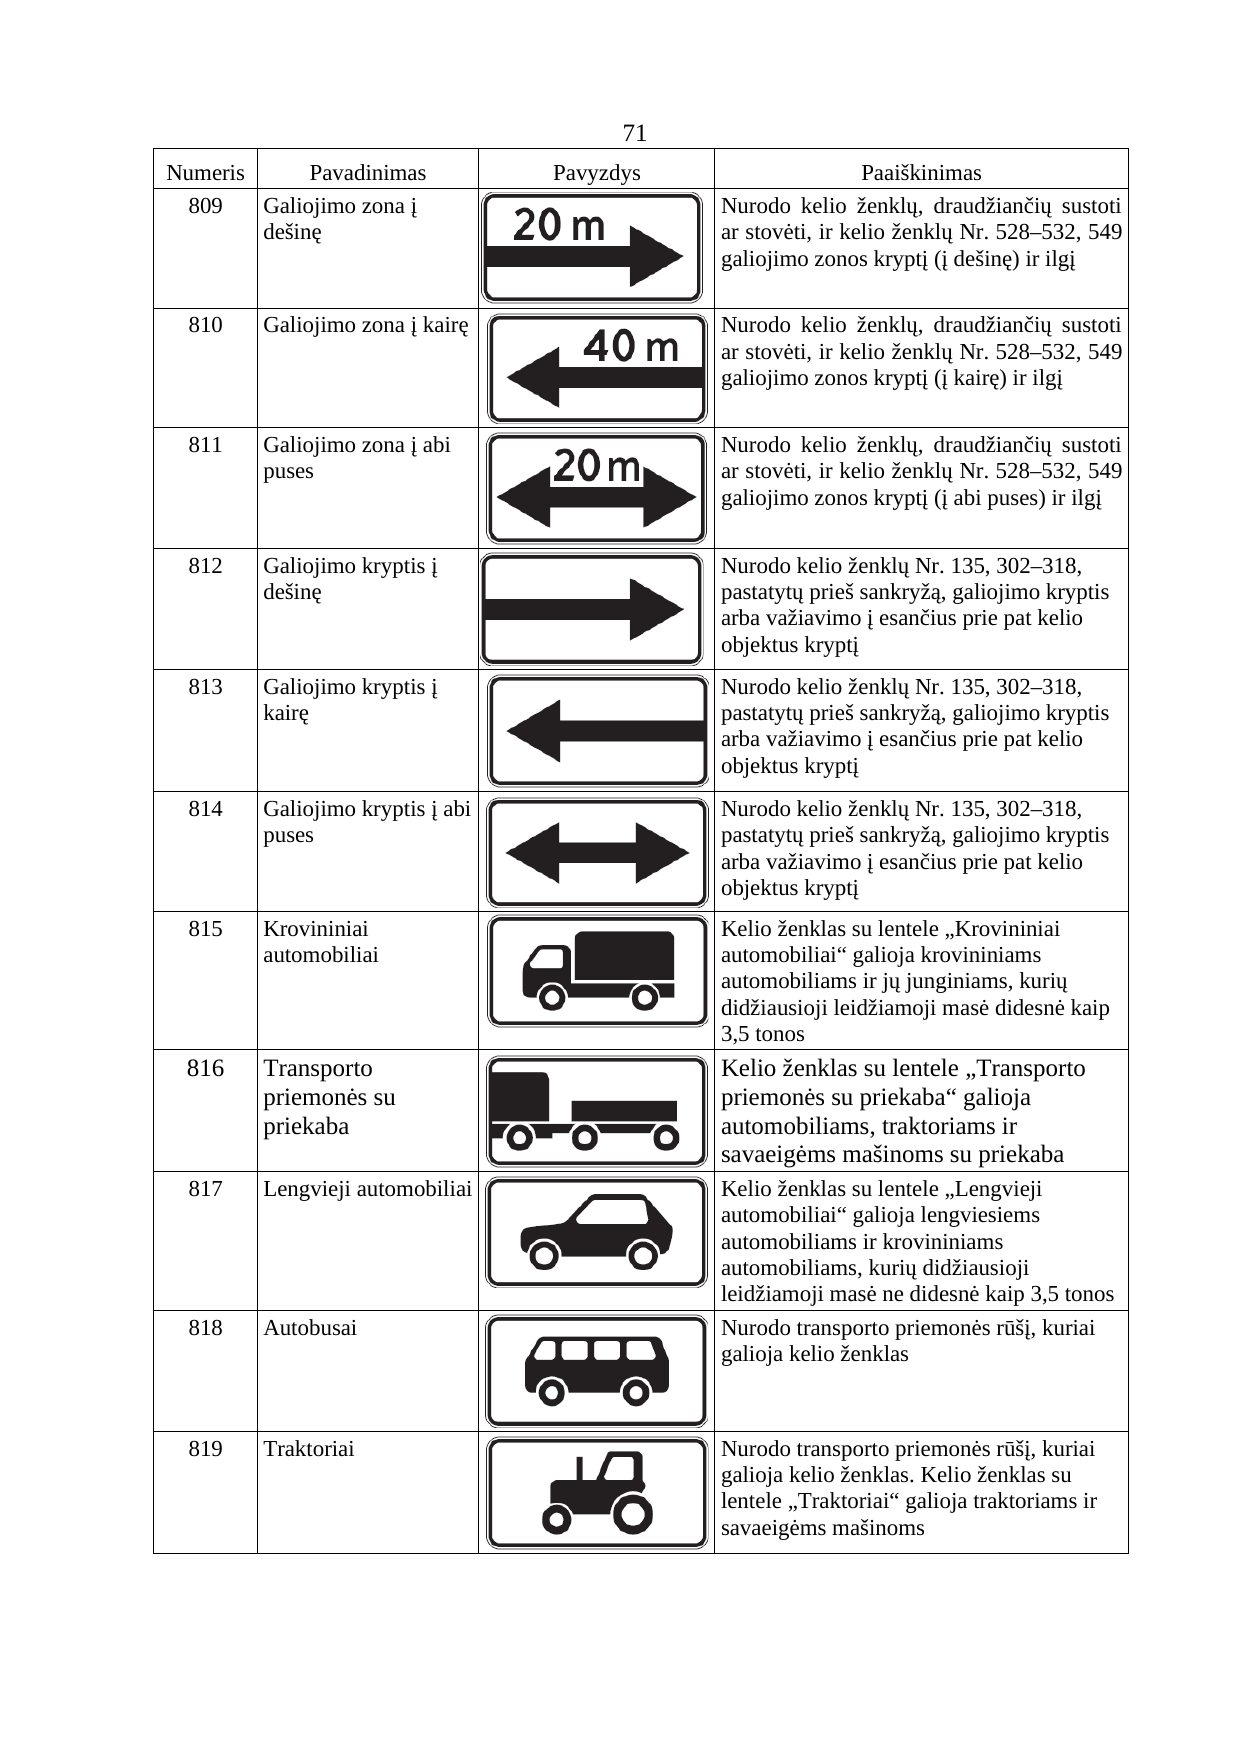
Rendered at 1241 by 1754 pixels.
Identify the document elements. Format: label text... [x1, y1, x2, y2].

table_header Paaiškinimas [715, 149, 1128, 188]
table_cell Transporto priemonės su priekaba [258, 1050, 478, 1171]
table_cell [479, 189, 714, 307]
table_cell Kelio ženklas su lentele „Krovininiai automobiliai“ galioja krovininiams automobiliams ir jų junginiams, kurių didžiausioji leidžiamoji masė didesnė kaip 3,5 tonos [715, 912, 1128, 1049]
table_cell [479, 1432, 714, 1553]
table_cell Galiojimo zona į kairę [258, 309, 478, 427]
table_cell 815 [154, 912, 257, 1049]
table_cell [479, 1311, 714, 1431]
table_cell Nurodo transporto priemonės rūšį, kuriai galioja kelio ženklas. Kelio ženklas su lentele „Traktoriai“ galioja traktoriams ir savaeigėms mašinoms [715, 1432, 1128, 1553]
table_cell Traktoriai [258, 1432, 478, 1553]
table_header Numeris [154, 149, 257, 188]
table_cell 813 [154, 670, 257, 791]
table_cell Autobusai [258, 1311, 478, 1431]
table_cell 810 [154, 309, 257, 427]
table_cell Nurodo transporto priemonės rūšį, kuriai galioja kelio ženklas [715, 1311, 1128, 1431]
table_cell Nurodo kelio ženklų, draudžiančių sustoti ar stovėti, ir kelio ženklų Nr. 528–532, 549 galiojimo zonos kryptį (į kairę) ir ilgį [715, 309, 1128, 427]
table_cell [479, 1050, 714, 1171]
table_cell 811 [154, 428, 257, 548]
table_cell Galiojimo kryptis į abi puses [258, 792, 478, 911]
table_cell Kelio ženklas su lentele „Transporto priemonės su priekaba“ galioja automobiliams, traktoriams ir savaeigėms mašinoms su priekaba [715, 1050, 1128, 1171]
table_cell [479, 428, 714, 548]
table_cell [479, 670, 714, 791]
table_cell 817 [154, 1172, 257, 1310]
table_cell 816 [154, 1050, 257, 1171]
table_cell Lengvieji automobiliai [258, 1172, 478, 1310]
table_cell 812 [154, 549, 257, 669]
table_cell 814 [154, 792, 257, 911]
table_cell Kelio ženklas su lentele „Lengvieji automobiliai“ galioja lengviesiems automobiliams ir krovininiams automobiliams, kurių didžiausioji leidžiamoji masė ne didesnė kaip 3,5 tonos [715, 1172, 1128, 1310]
table_cell Nurodo kelio ženklų, draudžiančių sustoti ar stovėti, ir kelio ženklų Nr. 528–532, 549 galiojimo zonos kryptį (į dešinę) ir ilgį [715, 189, 1128, 307]
table_cell 819 [154, 1432, 257, 1553]
table_cell 818 [154, 1311, 257, 1431]
table_cell Nurodo kelio ženklų Nr. 135, 302–318, pastatytų prieš sankryžą, galiojimo kryptis arba važiavimo į esančius prie pat kelio objektus kryptį [715, 549, 1128, 669]
table_cell [479, 912, 714, 1049]
table_cell Galiojimo zona į abi puses [258, 428, 478, 548]
table_cell 809 [154, 189, 257, 307]
table_cell Nurodo kelio ženklų Nr. 135, 302–318, pastatytų prieš sankryžą, galiojimo kryptis arba važiavimo į esančius prie pat kelio objektus kryptį [715, 792, 1128, 911]
table_cell [479, 792, 714, 911]
table_cell Nurodo kelio ženklų Nr. 135, 302–318, pastatytų prieš sankryžą, galiojimo kryptis arba važiavimo į esančius prie pat kelio objektus kryptį [715, 670, 1128, 791]
table_cell Krovininiai automobiliai [258, 912, 478, 1049]
table_cell Galiojimo zona į dešinę [258, 189, 478, 307]
table_cell [479, 549, 714, 669]
table_header Pavadinimas [258, 149, 478, 188]
table_cell [479, 309, 714, 427]
table_cell Nurodo kelio ženklų, draudžiančių sustoti ar stovėti, ir kelio ženklų Nr. 528–532, 549 galiojimo zonos kryptį (į abi puses) ir ilgį [715, 428, 1128, 548]
table_cell Galiojimo kryptis į kairę [258, 670, 478, 791]
table_cell [479, 1172, 714, 1310]
table_cell Galiojimo kryptis į dešinę [258, 549, 478, 669]
table_header Pavyzdys [479, 149, 714, 188]
